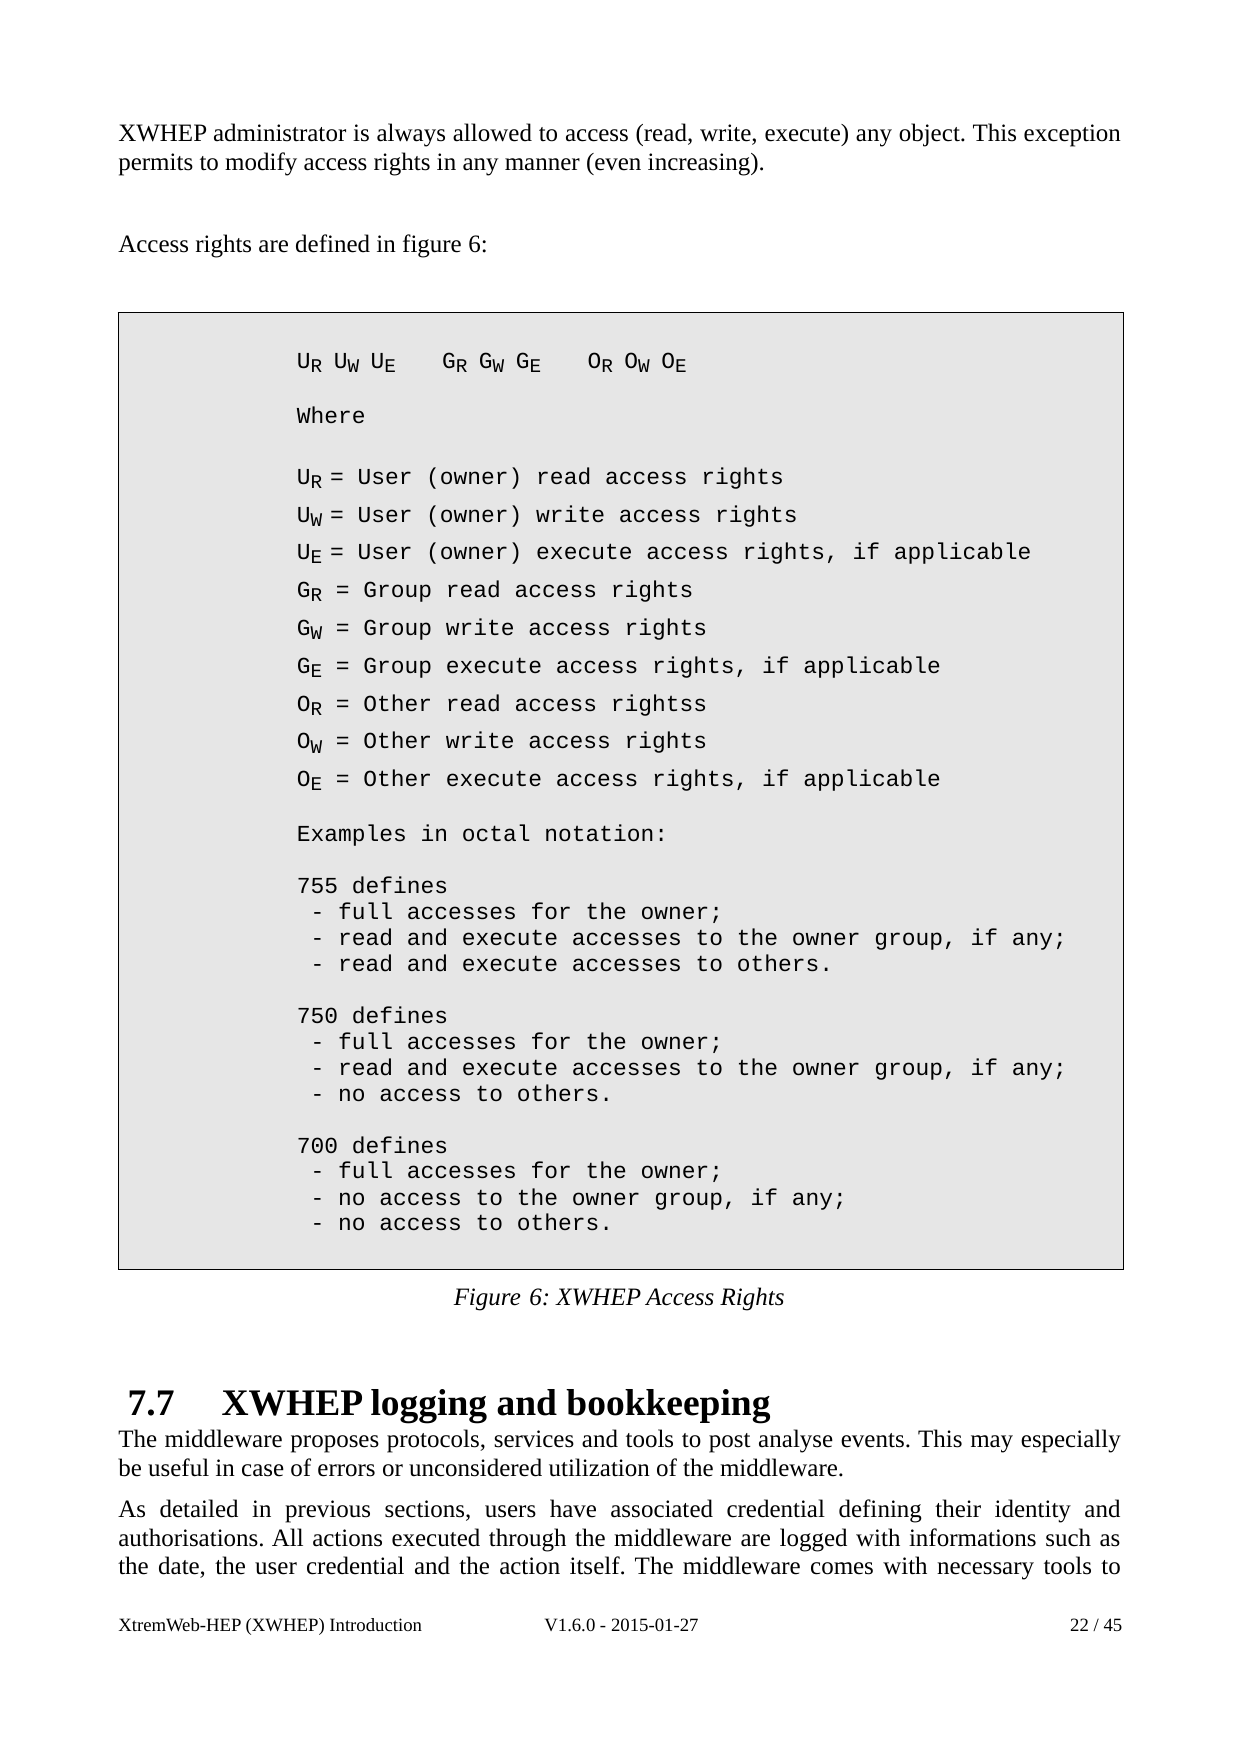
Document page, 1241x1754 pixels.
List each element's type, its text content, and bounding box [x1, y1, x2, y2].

text GW = Group write access rights [119, 605, 1123, 642]
text UE = User (owner) execute access rights, if applicable [119, 529, 1123, 567]
text UR UW UE GR GW GE OR OW OE [119, 338, 1123, 376]
text - read and execute accesses to the owner group, if any; [119, 923, 1123, 949]
text OE = Other execute access rights, if applicable [119, 756, 1123, 794]
text UW = User (owner) write access rights [119, 491, 1123, 529]
text - no access to the owner group, if any; [119, 1183, 1123, 1209]
text - full accesses for the owner; [119, 1027, 1123, 1053]
text 700 defines [119, 1131, 1123, 1157]
text OR = Other read access rightss [119, 680, 1123, 718]
text 755 defines [119, 872, 1123, 897]
text - full accesses for the owner; [119, 1157, 1123, 1183]
text - full accesses for the owner; [119, 897, 1123, 923]
text - read and execute accesses to the owner group, if any; [119, 1053, 1123, 1079]
text GE = Group execute access rights, if applicable [119, 642, 1123, 680]
text GR = Group read access rights [119, 567, 1123, 605]
text Access rights are defined in figure 6: [118, 229, 1122, 258]
subtitle XWHEP logging and bookkeeping [118, 1381, 1122, 1424]
text XWHEP administrator is always allowed to access (read, write, execute) any object. This exception permits to modify access rights in any manner (even increasing). [118, 118, 1122, 176]
text Examples in octal notation: [119, 820, 1123, 846]
text - read and execute accesses to others. [119, 949, 1123, 975]
text 750 defines [119, 1001, 1123, 1027]
text - no access to others. [119, 1209, 1123, 1235]
text OW = Other write access rights [119, 718, 1123, 756]
text UR = User (owner) read access rights [119, 453, 1123, 491]
text - no access to others. [119, 1079, 1123, 1105]
text As detailed in previous sections, users have associated credential defining their identity and authorisations. All actions executed through the middleware are logged with informations such as the date, the user credential and the action itself. The middleware comes with necessary tools to [118, 1494, 1122, 1580]
text The middleware proposes protocols, services and tools to post analyse events. This may especially be useful in case of errors or unconsidered utilization of the middleware. [118, 1424, 1122, 1481]
text Where [119, 402, 1123, 427]
text Figure 6: XWHEP Access Rights [118, 1282, 1122, 1311]
